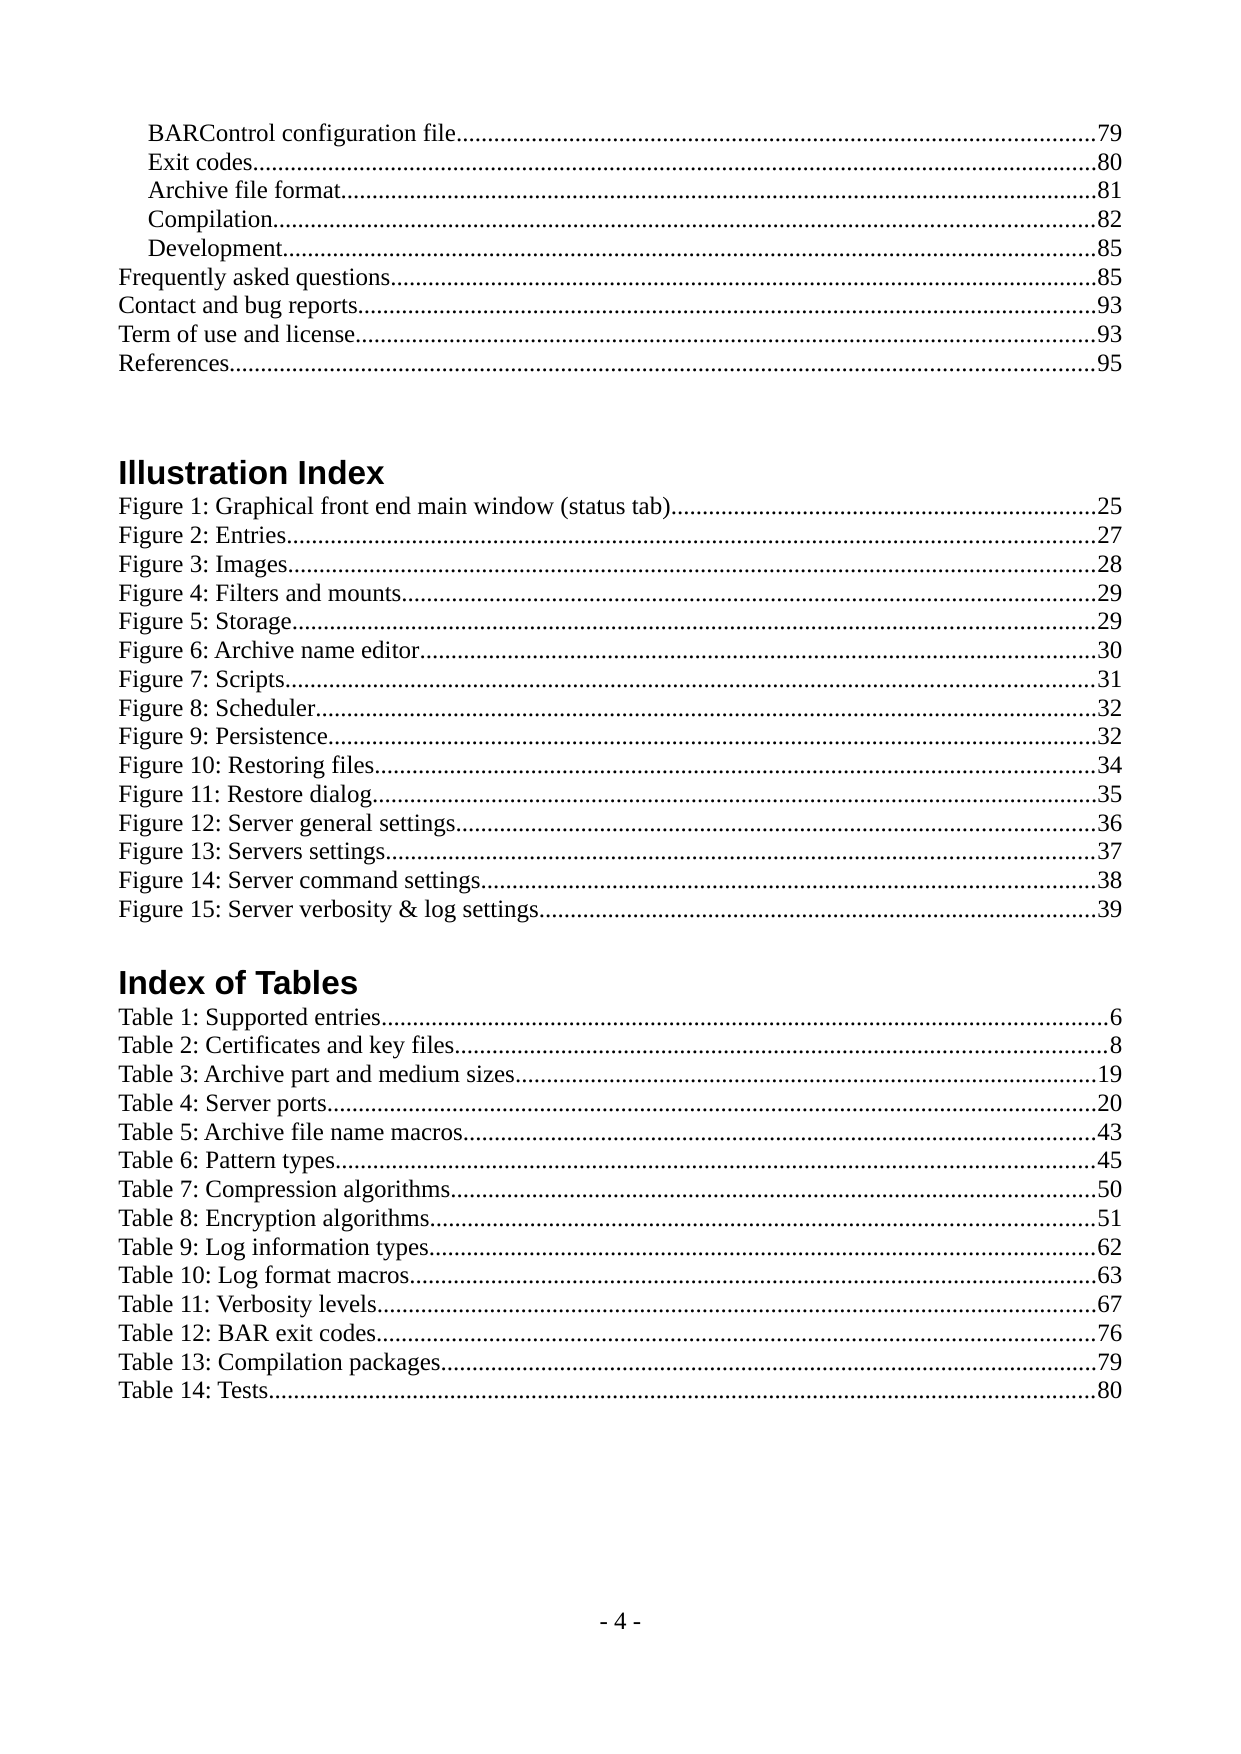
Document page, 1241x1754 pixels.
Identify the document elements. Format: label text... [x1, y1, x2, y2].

text Figure 11: Restore dialog 35 [118, 779, 1122, 808]
text Table 1: Supported entries 6 [118, 1002, 1122, 1030]
text Exit codes 80 [148, 147, 1122, 176]
text Frequently asked questions 85 [118, 262, 1122, 291]
text Figure 8: Scheduler 32 [118, 693, 1122, 721]
text Figure 6: Archive name editor 30 [118, 635, 1122, 664]
text References 95 [118, 348, 1122, 377]
text Table 3: Archive part and medium sizes 19 [118, 1059, 1122, 1088]
text Development 85 [148, 233, 1122, 262]
text Table 7: Compression algorithms 50 [118, 1174, 1122, 1203]
text Figure 10: Restoring files 34 [118, 750, 1122, 779]
text Figure 2: Entries 27 [118, 520, 1122, 549]
text Table 6: Pattern types 45 [118, 1145, 1122, 1174]
text Term of use and license 93 [118, 319, 1122, 348]
text Figure 1: Graphical front end main window (status tab) 25 [118, 491, 1122, 520]
text Table 4: Server ports 20 [118, 1088, 1122, 1117]
text BARControl configuration file 79 [148, 118, 1122, 147]
text Figure 9: Persistence 32 [118, 721, 1122, 750]
text Table 13: Compilation packages 79 [118, 1347, 1122, 1375]
text Figure 3: Images 28 [118, 549, 1122, 578]
text Table 9: Log information types 62 [118, 1232, 1122, 1260]
text Figure 15: Server verbosity & log settings 39 [118, 894, 1122, 923]
text Table 11: Verbosity levels 67 [118, 1289, 1122, 1318]
text Table 5: Archive file name macros 43 [118, 1117, 1122, 1145]
text Figure 13: Servers settings 37 [118, 836, 1122, 865]
text Figure 7: Scripts 31 [118, 664, 1122, 693]
text Table 2: Certificates and key files 8 [118, 1030, 1122, 1059]
text Table 12: BAR exit codes 76 [118, 1318, 1122, 1347]
text Contact and bug reports 93 [118, 291, 1122, 319]
text Table 8: Encryption algorithms 51 [118, 1203, 1122, 1232]
text Figure 4: Filters and mounts 29 [118, 578, 1122, 606]
text Table 10: Log format macros 63 [118, 1260, 1122, 1289]
text Figure 14: Server command settings 38 [118, 865, 1122, 894]
subtitle Illustration Index [118, 453, 1122, 491]
text Table 14: Tests 80 [118, 1375, 1122, 1404]
text Archive file format 81 [148, 176, 1122, 204]
text Figure 12: Server general settings 36 [118, 808, 1122, 836]
text Figure 5: Storage 29 [118, 606, 1122, 635]
text Compilation 82 [148, 204, 1122, 233]
subtitle Index of Tables [118, 963, 1122, 1002]
